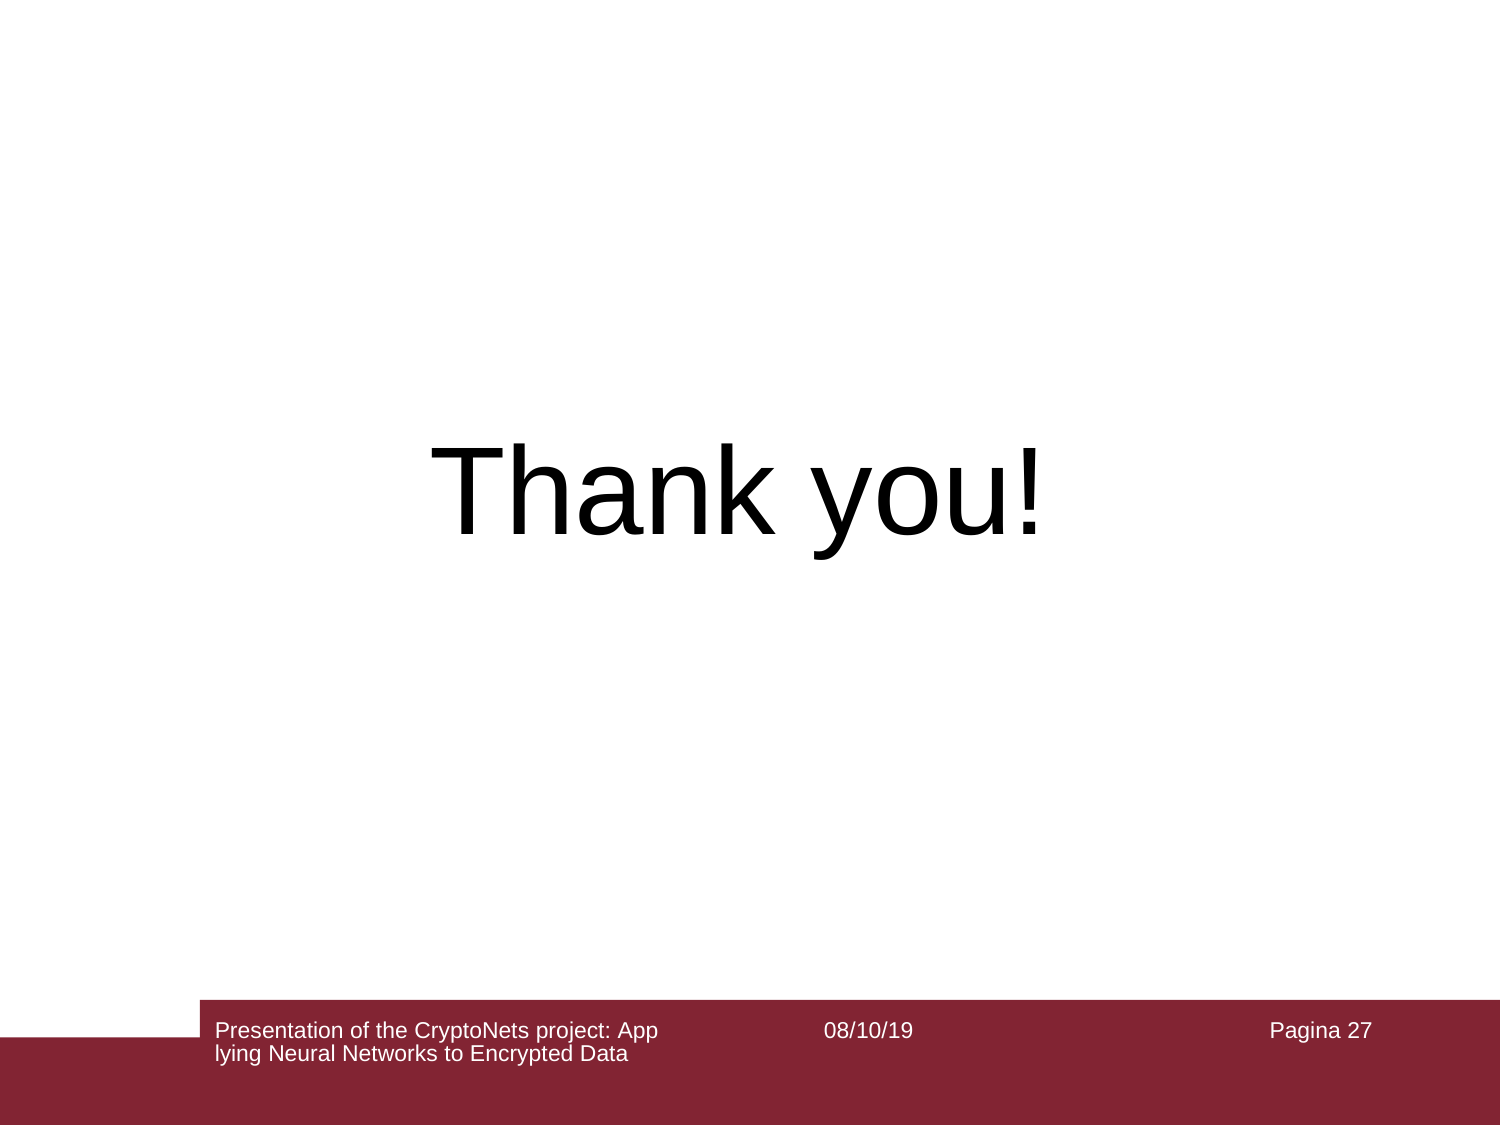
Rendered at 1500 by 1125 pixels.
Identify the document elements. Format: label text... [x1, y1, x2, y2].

text_box Thank you! [165, 402, 1312, 567]
